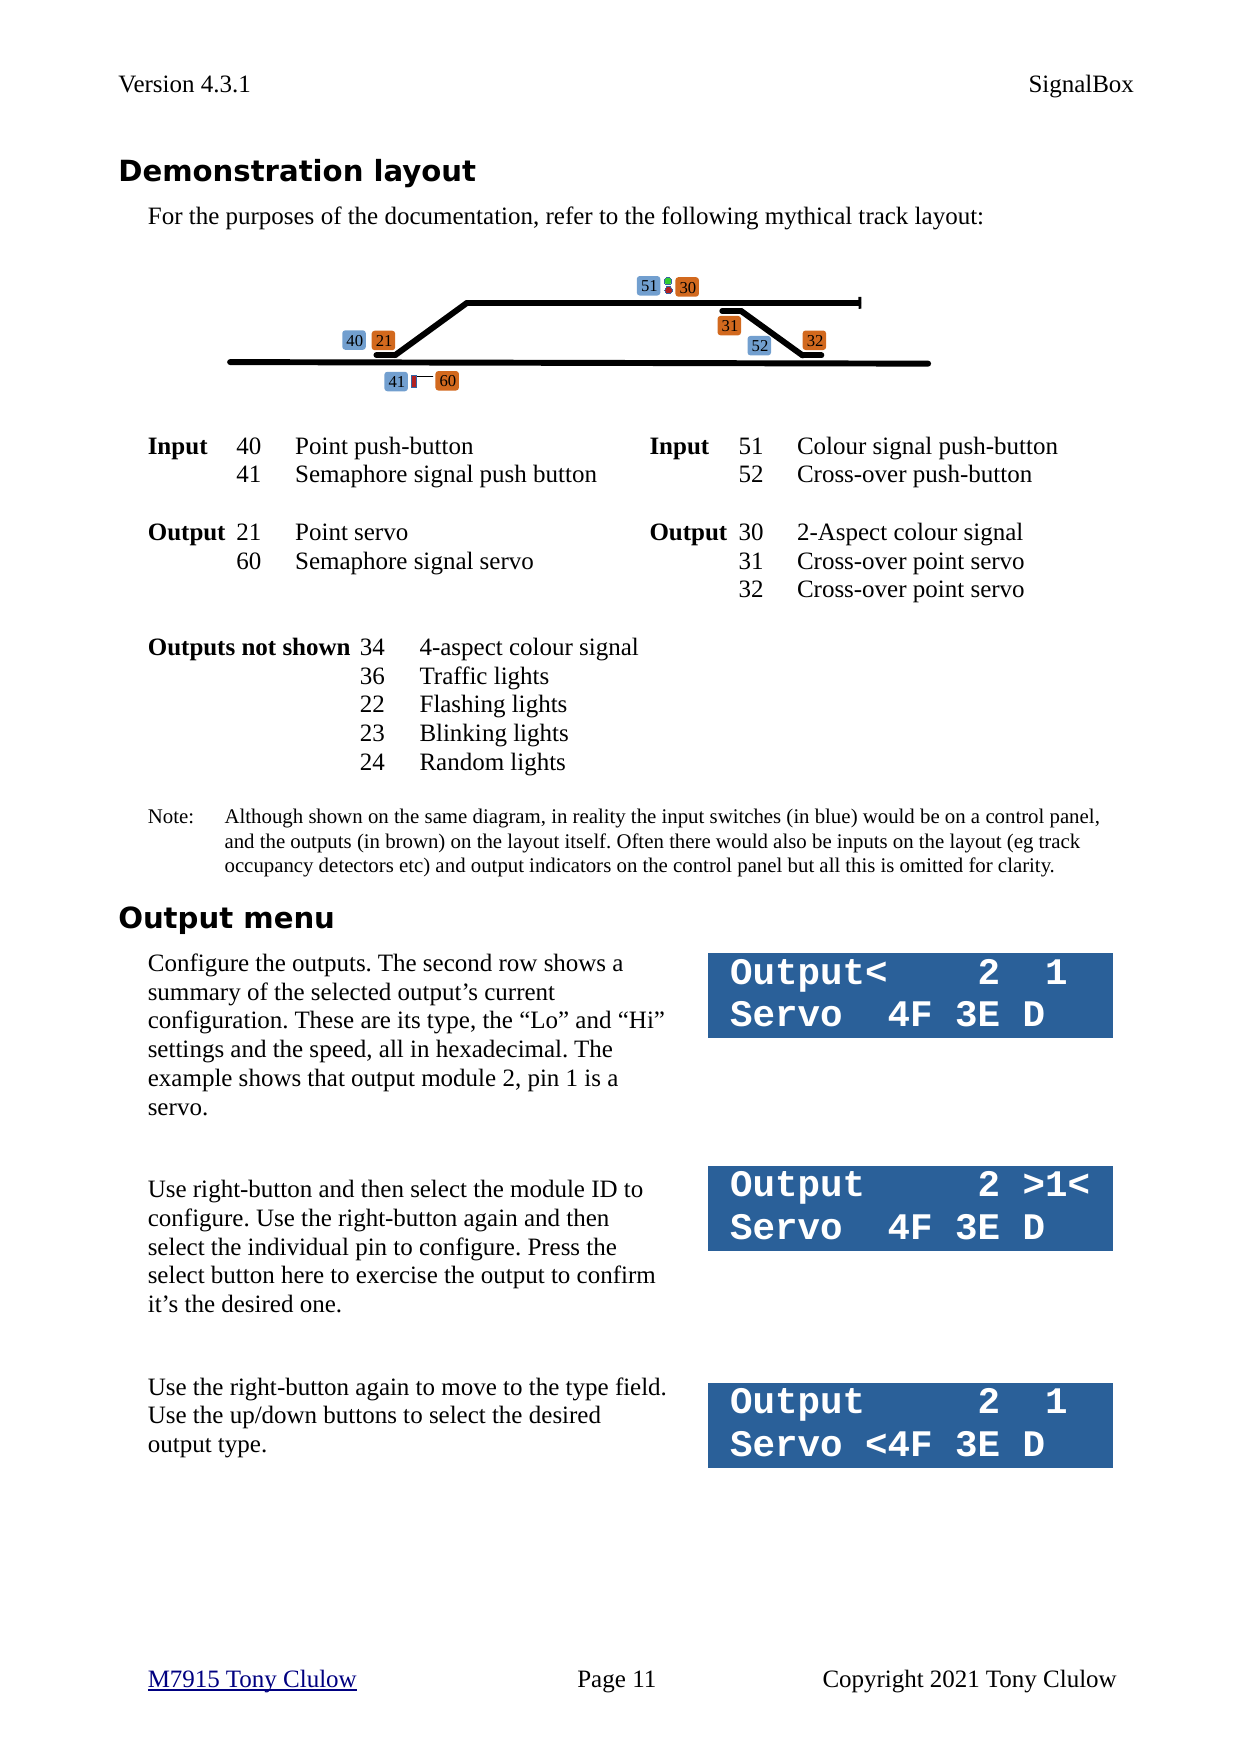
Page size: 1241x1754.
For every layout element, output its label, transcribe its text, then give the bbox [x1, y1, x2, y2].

text Outputs not shown 34 4-aspect colour signal 36 Traffic lights 22 Flashing lights 23 Blinking lights 24 Random lights [148, 632, 1134, 804]
text Use right-button and then select the module ID to configure. Use the right-button again and then select the individual pin to configure. Press the select button here to exercise the output to confirm it’s the desired one. [148, 1174, 1134, 1318]
text For the purposes of the documentation, refer to the following mythical track layout: [148, 201, 1134, 229]
text Input 40 Point push-button Input 51 Colour signal push-button 41 Semaphore signal push button 52 Cross-over push-button Output 21 Point servo Output 30 2-Aspect colour signal 60 Semaphore signal servo 31 Cross-over point servo 32 Cross-over point servo [148, 431, 1134, 632]
text Use the right-button again to move to the type field. Use the up/down buttons to select the desired output type. [148, 1372, 1134, 1458]
text Note: Although shown on the same diagram, in reality the input switches (in blue) would be on a control panel, and the outputs (in brown) on the layout itself. Often there would also be inputs on the layout (eg track occupancy detectors etc) and output indicators on the control panel but all this is omitted for clarity. [148, 804, 1134, 877]
subtitle Demonstration layout [118, 154, 1134, 188]
text Configure the outputs. The second row shows a summary of the selected output’s current configuration. These are its type, the “Lo” and “Hi” settings and the speed, all in hexadecimal. The example shows that output module 2, pin 1 is a servo. [148, 948, 1134, 1121]
subtitle Output menu [118, 902, 1134, 936]
